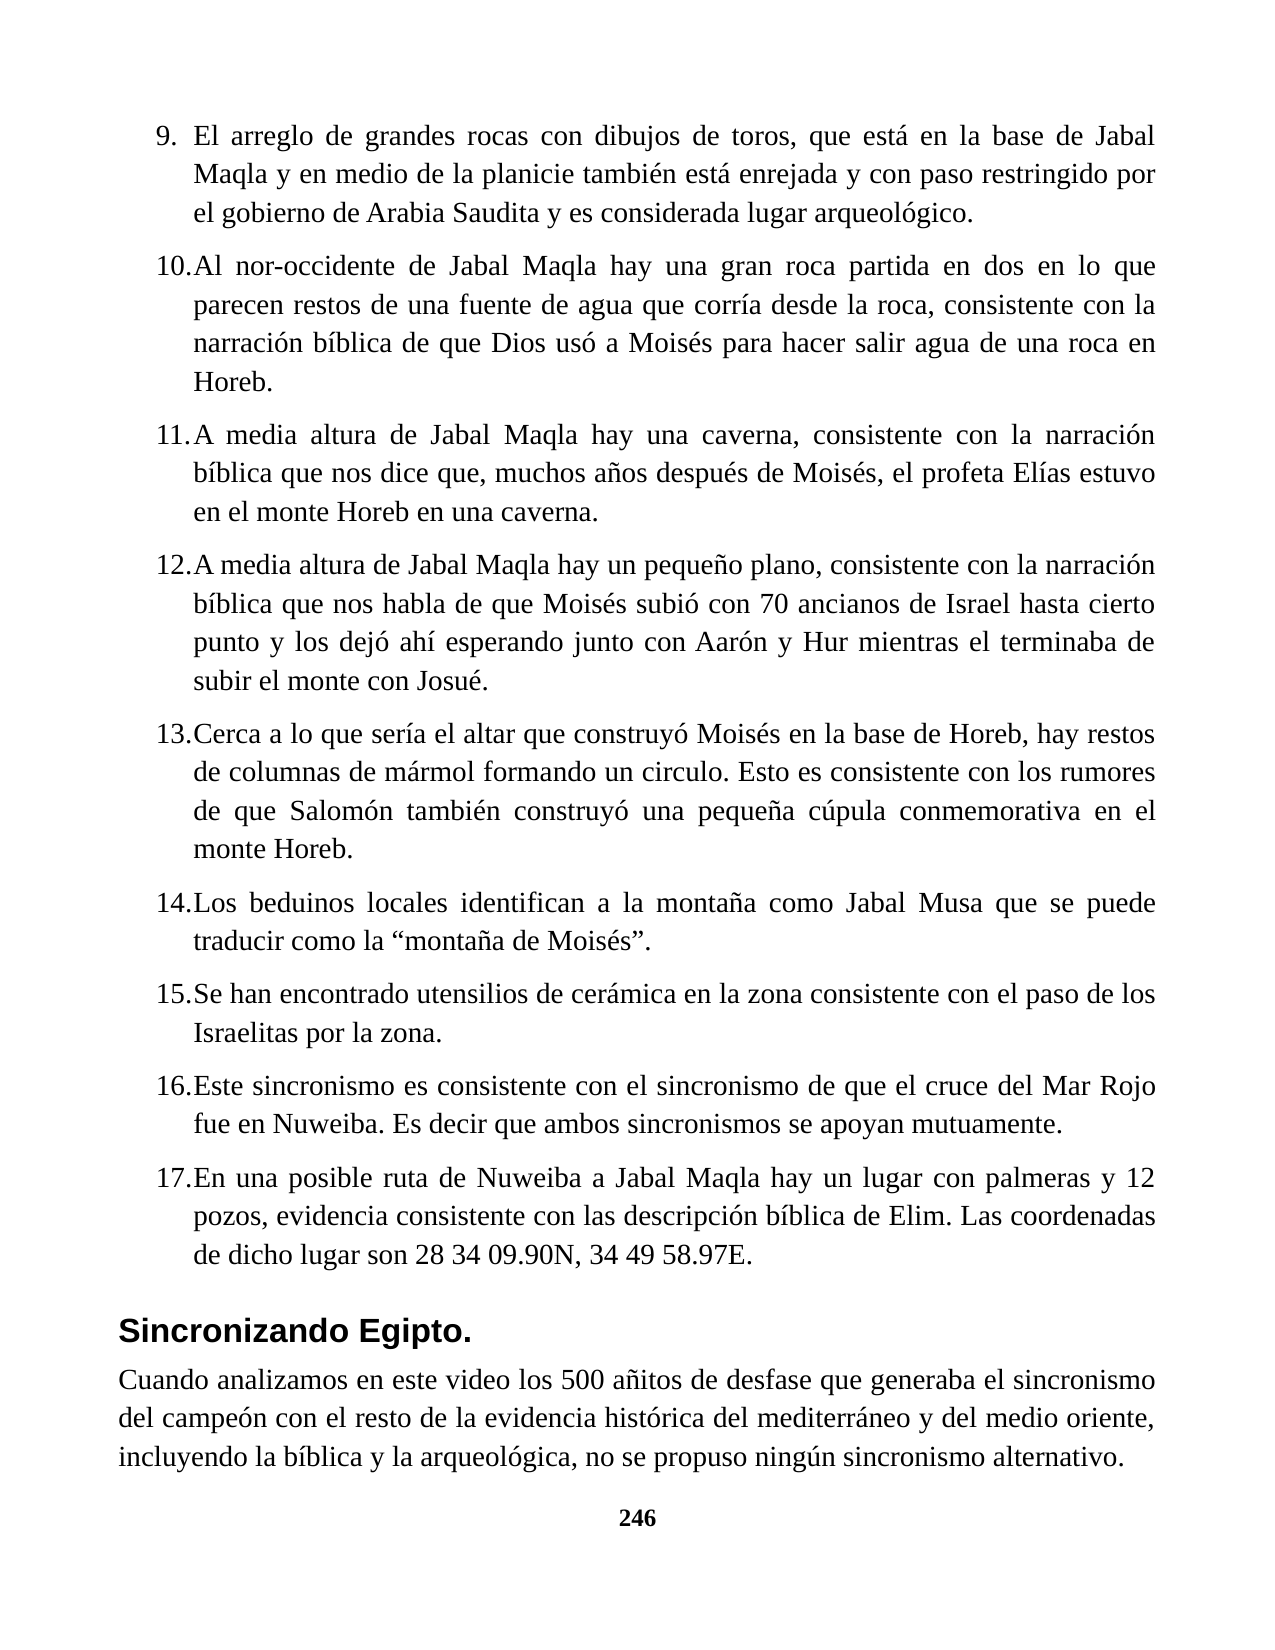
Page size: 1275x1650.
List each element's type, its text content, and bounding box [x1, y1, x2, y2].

list Al nor-occidente de Jabal Maqla hay una gran roca partida en dos en lo que parecen restos de una fuente de agua que corría desde la roca, consistente con la narración bíblica de que Dios usó a Moisés para hacer salir agua de una roca en Horeb. [156, 248, 1157, 397]
list Cerca a lo que sería el altar que construyó Moisés en la base de Horeb, hay restos de columnas de mármol formando un circulo. Esto es consistente con los rumores de que Salomón también construyó una pequeña cúpula conmemorativa en el monte Horeb. [156, 716, 1157, 865]
list El arreglo de grandes rocas con dibujos de toros, que está en la base de Jabal Maqla y en medio de la planicie también está enrejada y con paso restringido por el gobierno de Arabia Saudita y es considerada lugar arqueológico. [156, 118, 1157, 229]
list En una posible ruta de Nuweiba a Jabal Maqla hay un lugar con palmeras y 12 pozos, evidencia consistente con las descripción bíblica de Elim. Las coordenadas de dicho lugar son 28 34 09.90N, 34 49 58.97E. [156, 1160, 1157, 1270]
subtitle Sincronizando Egipto. [118, 1311, 1157, 1349]
list Los beduinos locales identifican a la montaña como Jabal Musa que se puede traducir como la “montaña de Moisés”. [156, 885, 1157, 957]
list Se han encontrado utensilios de cerámica en la zona consistente con el paso de los Israelitas por la zona. [156, 976, 1157, 1048]
text Cuando analizamos en este video los 500 añitos de desfase que generaba el sincronismo del campeón con el resto de la evidencia histórica del mediterráneo y del medio oriente, incluyendo la bíblica y la arqueológica, no se propuso ningún sincronismo alternativo. [118, 1362, 1157, 1473]
list A media altura de Jabal Maqla hay un pequeño plano, consistente con la narración bíblica que nos habla de que Moisés subió con 70 ancianos de Israel hasta cierto punto y los dejó ahí esperando junto con Aarón y Hur mientras el terminaba de subir el monte con Josué. [156, 547, 1157, 696]
list Este sincronismo es consistente con el sincronismo de que el cruce del Mar Rojo fue en Nuweiba. Es decir que ambos sincronismos se apoyan mutuamente. [156, 1068, 1157, 1140]
list A media altura de Jabal Maqla hay una caverna, consistente con la narración bíblica que nos dice que, muchos años después de Moisés, el profeta Elías estuvo en el monte Horeb en una caverna. [156, 417, 1157, 528]
